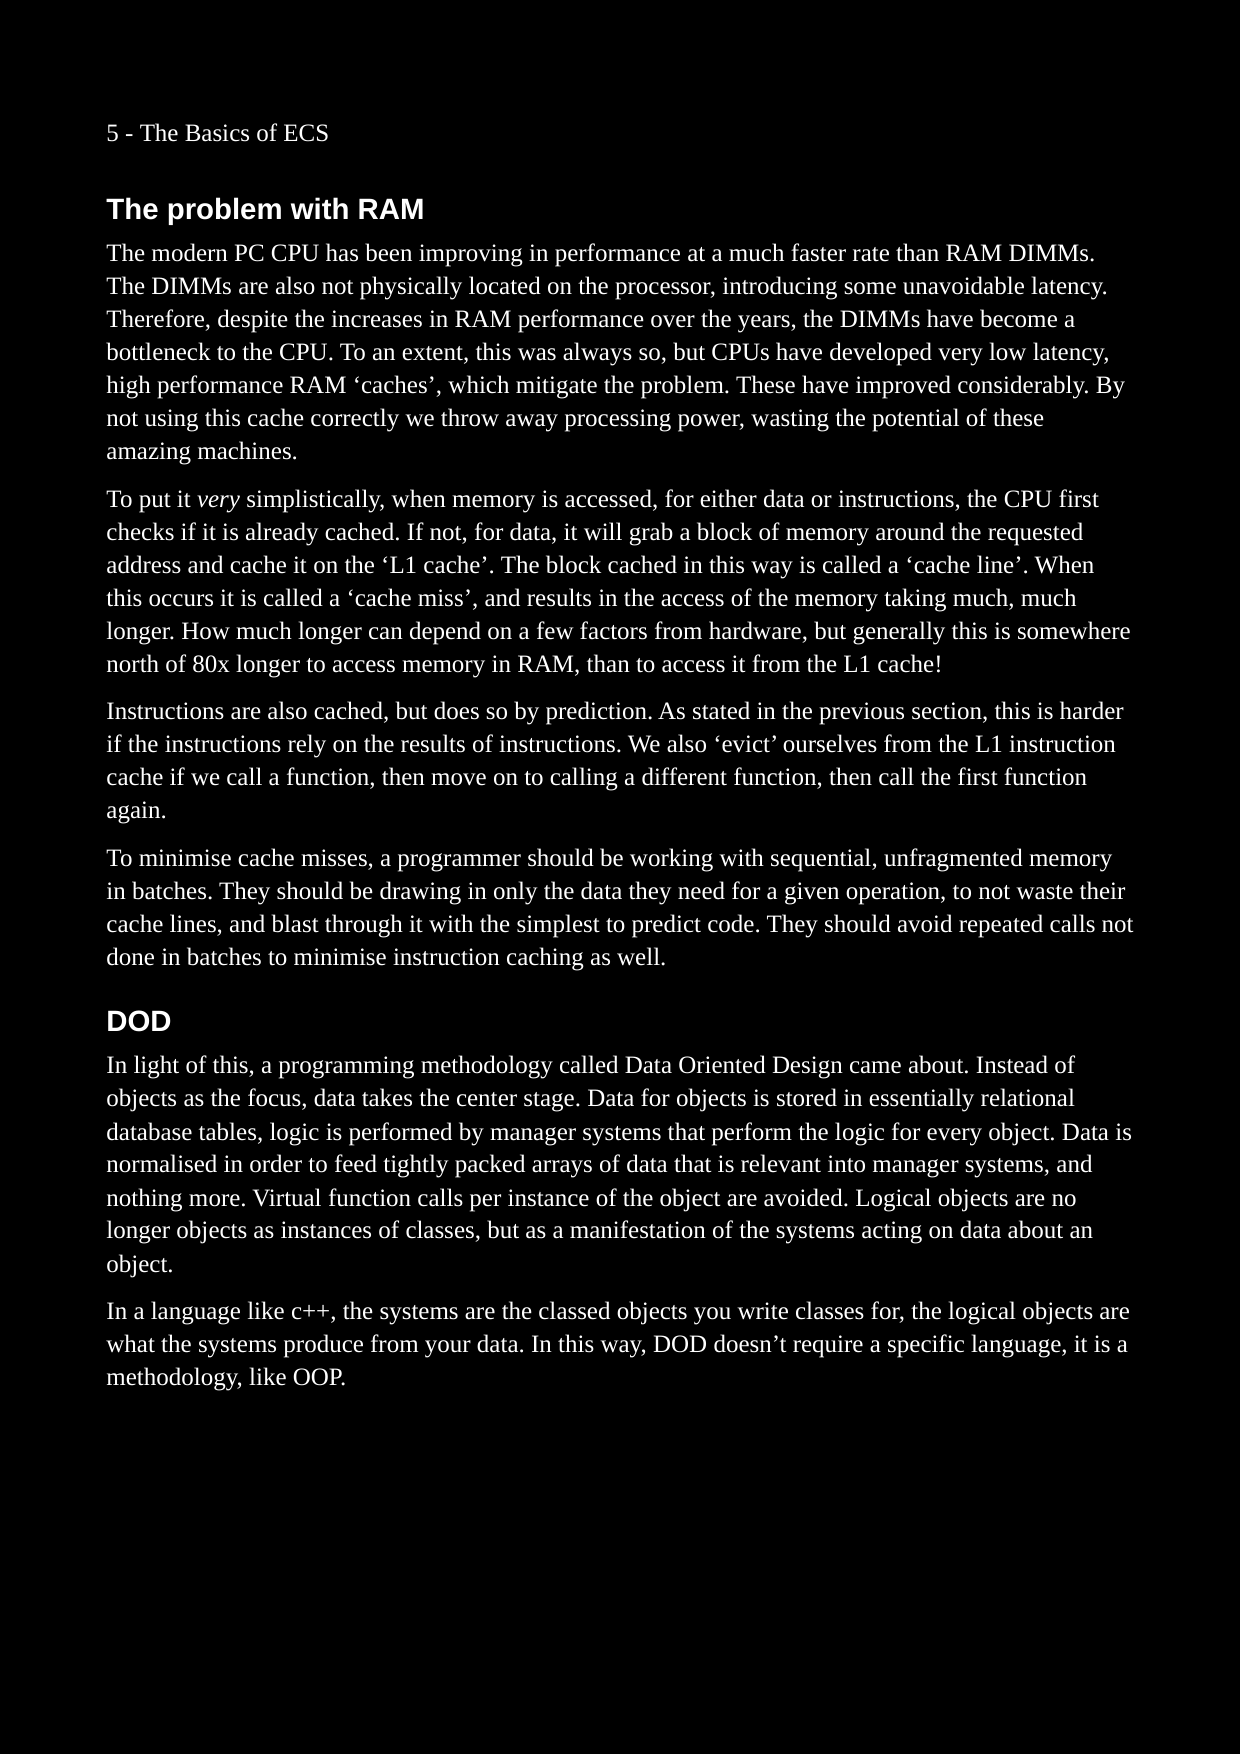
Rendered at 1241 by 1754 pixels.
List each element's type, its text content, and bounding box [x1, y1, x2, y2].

text To minimise cache misses, a programmer should be working with sequential, unfragmented memory in batches. They should be drawing in only the data they need for a given operation, to not waste their cache lines, and blast through it with the simplest to predict code. They should avoid repeated calls not done in batches to minimise instruction caching as well. [106, 843, 1134, 971]
text Instructions are also cached, but does so by prediction. As stated in the previous section, this is harder if the instructions rely on the results of instructions. We also ‘evict’ ourselves from the L1 instruction cache if we call a function, then move on to calling a different function, then call the first function again. [106, 696, 1134, 824]
text To put it very simplistically, when memory is accessed, for either data or instructions, the CPU first checks if it is already cached. If not, for data, it will grab a block of memory around the requested address and cache it on the ‘L1 cache’. The block cached in this way is called a ‘cache line’. When this occurs it is called a ‘cache miss’, and results in the access of the memory taking much, much longer. How much longer can depend on a few factors from hardware, but generally this is somewhere north of 80x longer to access memory in RAM, than to access it from the L1 cache! [106, 484, 1134, 677]
text The modern PC CPU has been improving in performance at a much faster rate than RAM DIMMs. The DIMMs are also not physically located on the processor, introducing some unavoidable latency. Therefore, despite the increases in RAM performance over the years, the DIMMs have become a bottleneck to the CPU. To an extent, this was always so, but CPUs have developed very low latency, high performance RAM ‘caches’, which mitigate the problem. These have improved considerably. By not using this cache correctly we throw away processing power, wasting the potential of these amazing machines. [106, 238, 1134, 465]
text In light of this, a programming methodology called Data Oriented Design came about. Instead of objects as the focus, data takes the center stage. Data for objects is stored in essentially relational database tables, logic is performed by manager systems that perform the logic for every object. Data is normalised in order to feed tightly packed arrays of data that is relevant into manager systems, and nothing more. Virtual function calls per instance of the object are avoided. Logical objects are no longer objects as instances of classes, but as a manifestation of the systems acting on data about an object. [106, 1051, 1134, 1277]
text In a language like c++, the systems are the classed objects you write classes for, the logical objects are what the systems produce from your data. In this way, DOD doesn’t require a specific language, it is a methodology, like OOP. [106, 1296, 1134, 1391]
subtitle The problem with RAM [106, 192, 1134, 225]
subtitle DOD [106, 1004, 1134, 1038]
